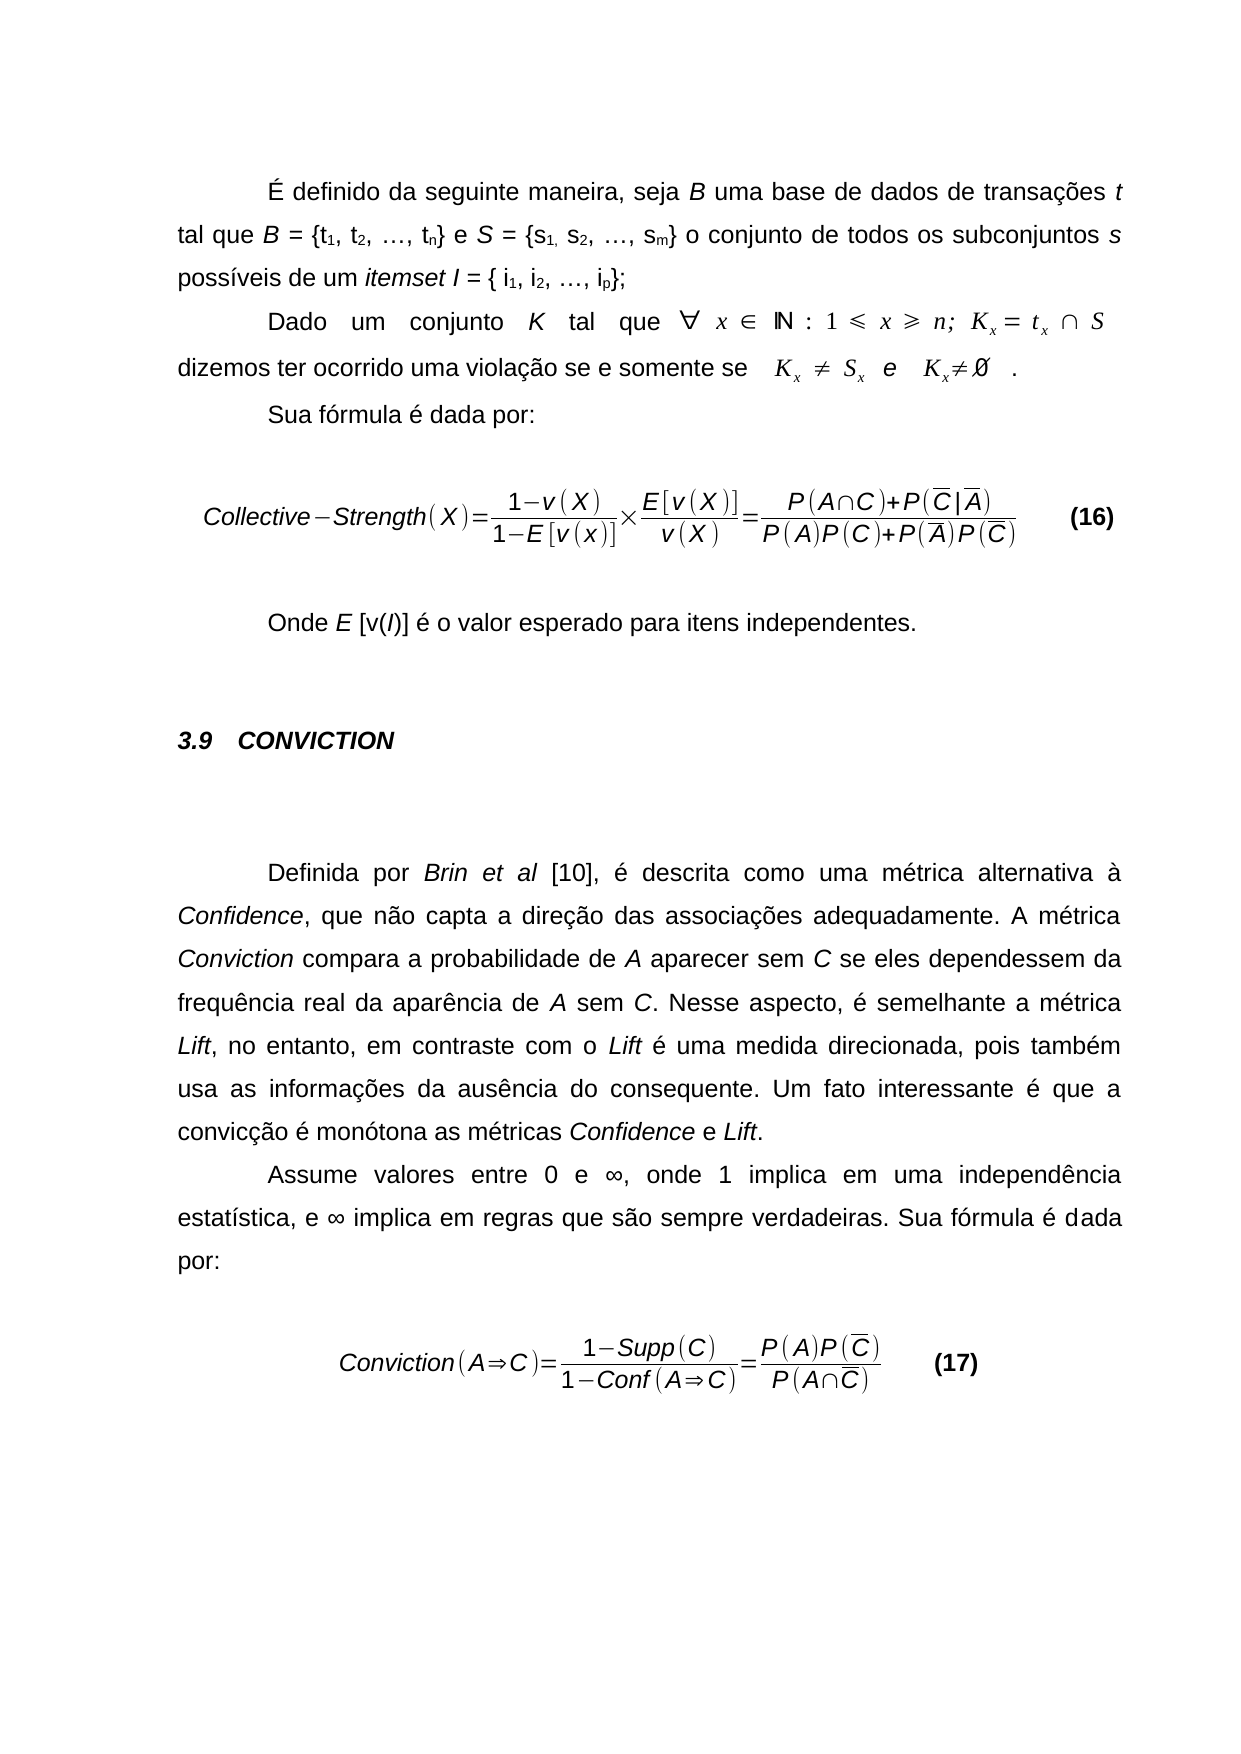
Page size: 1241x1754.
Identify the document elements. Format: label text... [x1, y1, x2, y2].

text (16) [177, 487, 1122, 550]
text Definida por Brin et al [10], é descrita como uma métrica alternativa à Confidence, que não capta a direção das associações adequadamente. A métrica Conviction compara a probabilidade de A aparecer sem C se eles dependessem da frequência real da aparência de A sem C. Nesse aspecto, é semelhante a métrica Lift, no entanto, em contraste com o Lift é uma medida direcionada, pois também usa as informações da ausência do consequente. Um fato interessante é que a convicção é monótona as métricas Confidence e Lift. [177, 858, 1122, 1146]
text Sua fórmula é dada por: [177, 400, 1122, 429]
text Dado um conjunto K tal que dizemos ter ocorrido uma violação se e somente se e . [177, 307, 1122, 386]
subtitle CONVICTION [177, 726, 1122, 754]
text É definido da seguinte maneira, seja B uma base de dados de transações t tal que B = {t1, t2, …, tn} e S = {s1, s2, …, sm} o conjunto de todos os subconjuntos s possíveis de um itemset I = { i1, i2, …, ip}; [177, 177, 1122, 292]
text Onde E [v(I)] é o valor esperado para itens independentes. [177, 608, 1122, 636]
text (17) [177, 1333, 1122, 1396]
text Assume valores entre 0 e ∞, onde 1 implica em uma independência estatística, e ∞ implica em regras que são sempre verdadeiras. Sua fórmula é dada por: [177, 1160, 1122, 1275]
